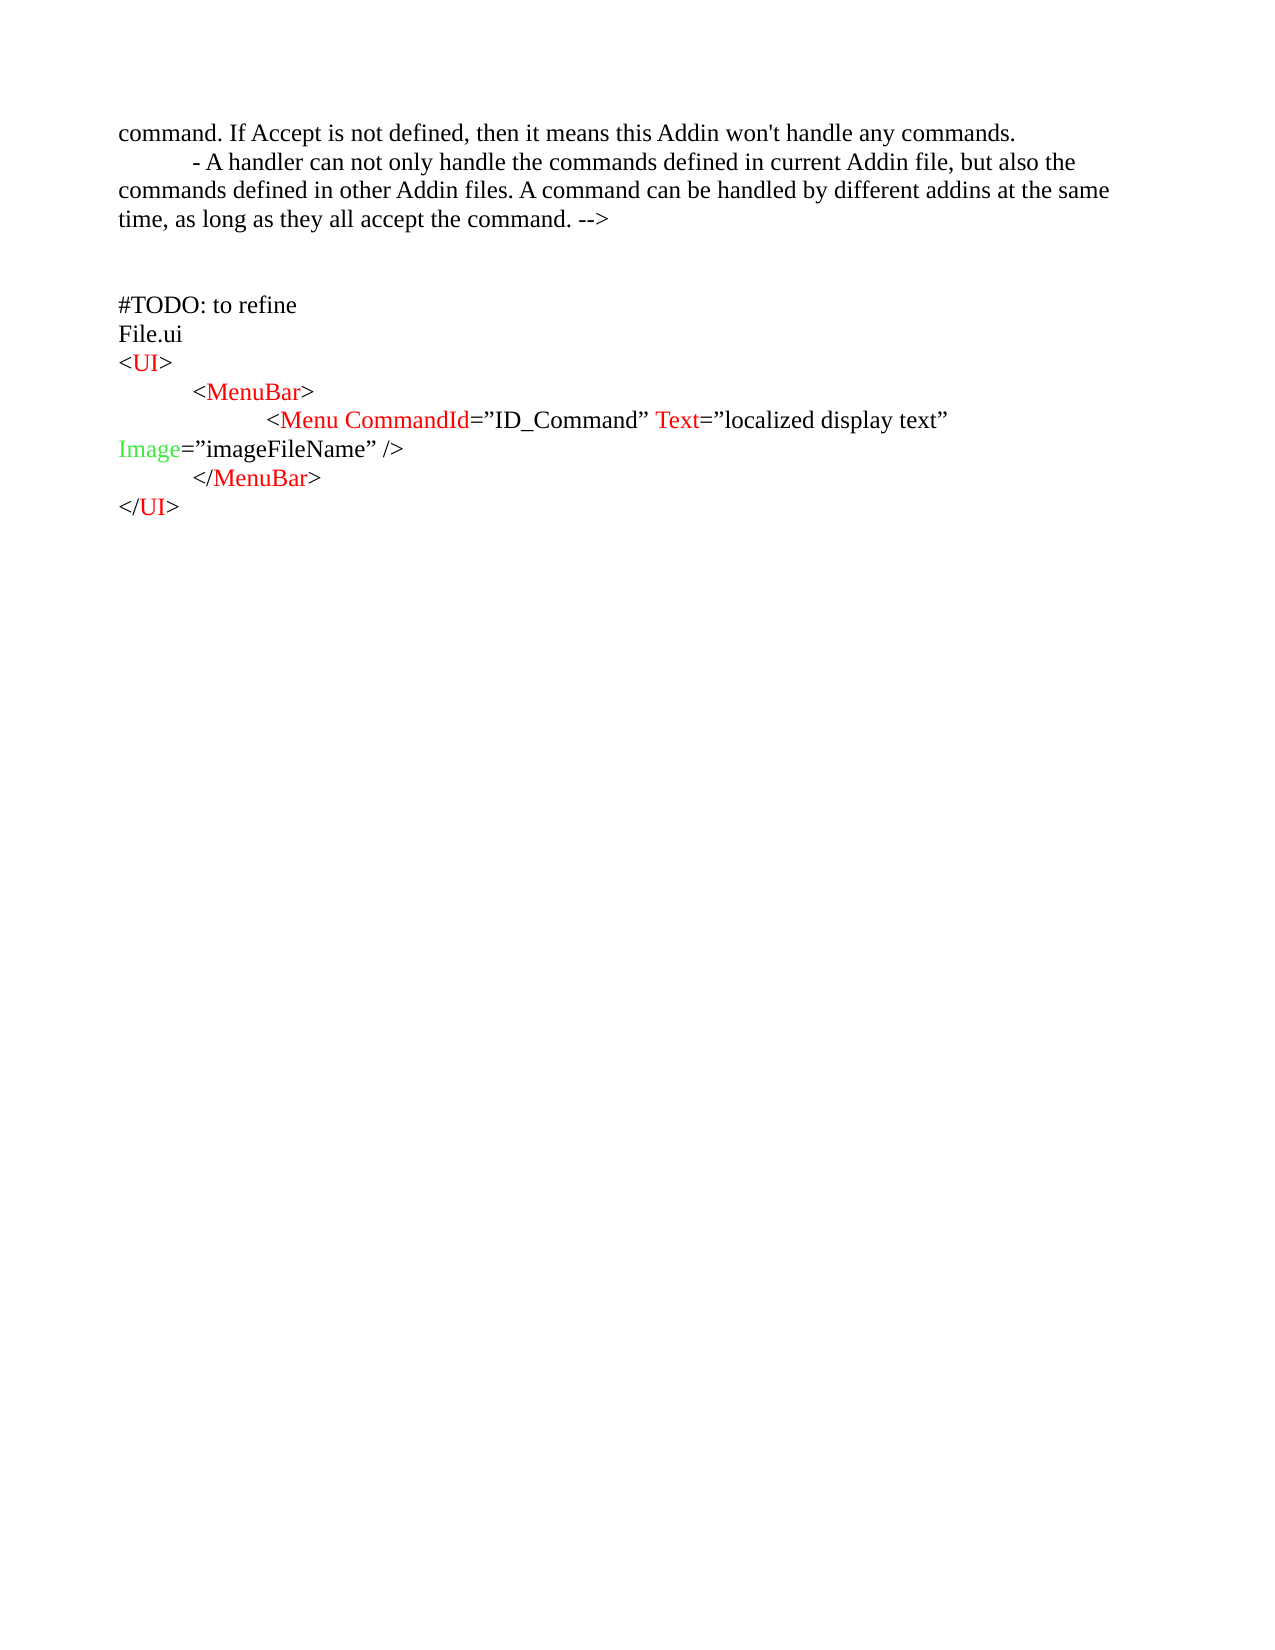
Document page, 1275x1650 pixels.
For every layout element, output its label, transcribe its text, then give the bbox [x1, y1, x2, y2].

text <UI> [118, 348, 1157, 377]
text File.ui [118, 319, 1157, 348]
text </UI> [118, 492, 1157, 521]
text command. If Accept is not defined, then it means this Addin won't handle any commands. [118, 118, 1157, 147]
text </MenuBar> [118, 463, 1157, 492]
text - A handler can not only handle the commands defined in current Addin file, but also the commands defined in other Addin files. A command can be handled by different addins at the same time, as long as they all accept the command. --> [118, 147, 1157, 233]
text <Menu CommandId=”ID_Command” Text=”localized display text” Image=”imageFileName” /> [118, 406, 1157, 463]
text <MenuBar> [118, 377, 1157, 406]
text #TODO: to refine [118, 291, 1157, 319]
